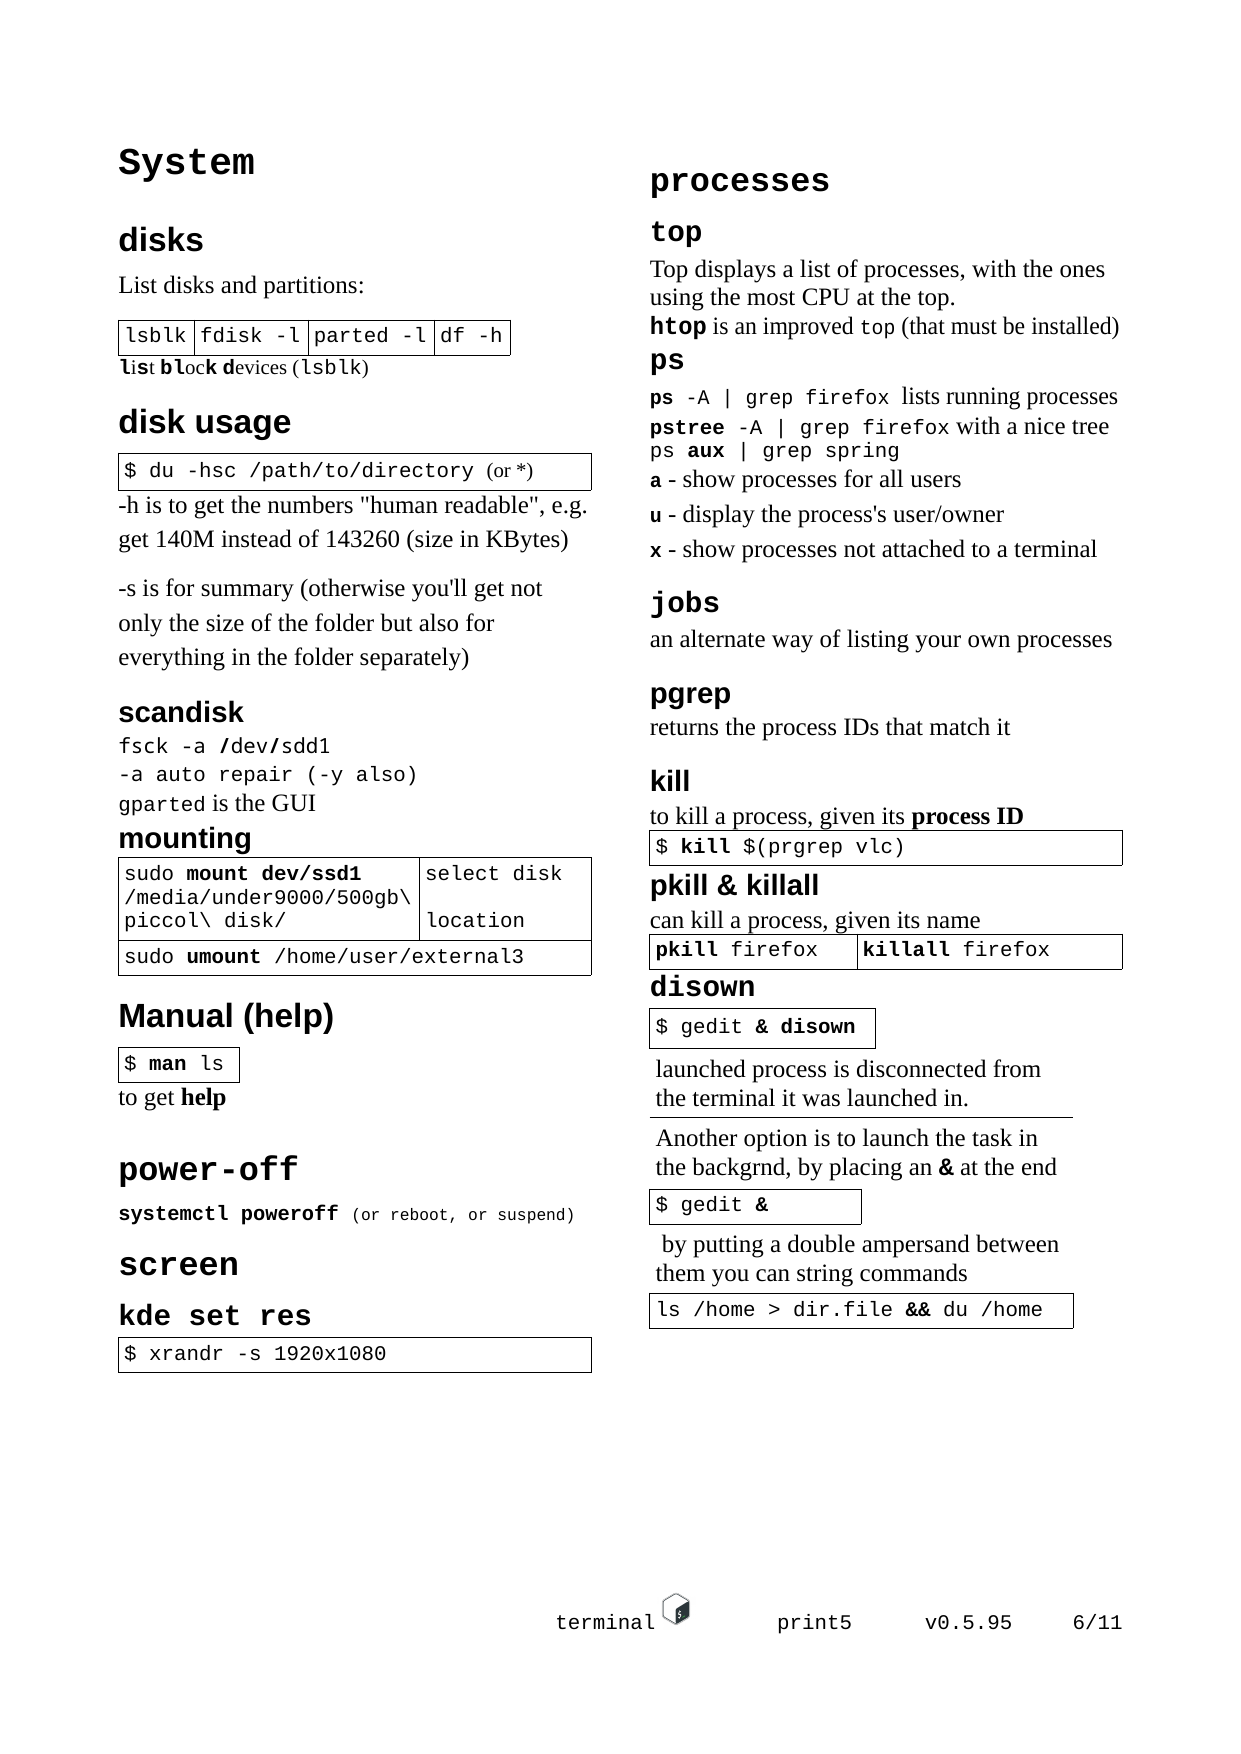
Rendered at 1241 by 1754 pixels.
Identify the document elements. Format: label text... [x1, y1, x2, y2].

table_header $ kill $(prgrep vlc) [650, 831, 1122, 865]
text -a auto repair (-y also) [118, 759, 591, 788]
table_cell sudo umount /home/user/external3 [119, 941, 591, 975]
table_cell ls /home > dir.file && du /home [650, 1294, 1073, 1328]
text to kill a process, given its process ID [649, 801, 1122, 830]
subtitle System [118, 143, 591, 186]
table_header killall firefox [858, 935, 1122, 969]
text fsck -a /dev/sdd1 [118, 731, 591, 759]
table_header select disk location [420, 858, 591, 940]
text List disks and partitions: [118, 271, 591, 299]
table_cell Another option is to launch the task in the backgrnd, by placing an & at the end [650, 1118, 1073, 1188]
subtitle screen [118, 1247, 591, 1285]
text htop is an improved top (that must be installed) [649, 311, 1122, 342]
table_header pkill firefox [650, 935, 857, 969]
subtitle pgrep [649, 676, 1122, 709]
subtitle kill [649, 764, 1122, 798]
subtitle ps [649, 345, 1122, 378]
subtitle disown [649, 972, 1122, 1005]
picture [655, 1588, 697, 1630]
table_header [876, 1008, 1073, 1048]
table_cell by putting a double ampersand between them you can string commands [650, 1224, 1073, 1293]
subtitle jobs [649, 587, 1122, 621]
table_header $ gedit & disown [650, 1009, 875, 1048]
text -h is to get the numbers "human readable", e.g. get 140M instead of 143260 (size in KBytes) [118, 491, 591, 553]
subtitle disk usage [118, 401, 591, 440]
subtitle mounting [118, 821, 591, 854]
table_header lsblk [119, 321, 194, 355]
text ps aux | grep spring [649, 440, 1122, 464]
table_header fdisk -l [195, 321, 308, 355]
table_header df -h [435, 321, 510, 355]
text can kill a process, given its name [649, 905, 1122, 933]
subtitle processes [649, 164, 1122, 202]
subtitle top [649, 217, 1122, 251]
subtitle pkill & killall [649, 868, 1122, 902]
text ps -A | grep firefox lists running processes [649, 381, 1122, 411]
table_cell launched process is disconnected from the terminal it was launched in. [650, 1048, 1073, 1117]
text pstree -A | grep firefox with a nice tree [649, 411, 1122, 440]
subtitle power-off [118, 1152, 591, 1190]
table_header sudo mount dev/ssd1 /media/under9000/500gb\ piccol\ disk/ [119, 858, 419, 940]
text returns the process IDs that match it [649, 712, 1122, 741]
subtitle scandisk [118, 694, 591, 728]
text -s is for summary (otherwise you'll get not only the size of the folder but also for everything in the folder separately) [118, 573, 591, 671]
table_cell $ gedit & [650, 1190, 861, 1224]
text Top displays a list of processes, with the ones using the most CPU at the top. [649, 254, 1122, 311]
text to get help [118, 1082, 591, 1111]
subtitle disks [118, 219, 591, 258]
text an alternate way of listing your own processes [649, 624, 1122, 652]
text gparted is the GUI [118, 788, 591, 818]
subtitle kde set res [118, 1301, 591, 1334]
subtitle Manual (help) [118, 996, 591, 1034]
text a - show processes for all users u - display the process's user/owner x - show processes not attached to a terminal [649, 464, 1122, 564]
table_header $ xrandr -s 1920x1080 [119, 1338, 591, 1372]
text systemctl poweroff (or reboot, or suspend) [118, 1203, 591, 1226]
table_cell [862, 1189, 1073, 1224]
table_header $ man ls [119, 1048, 239, 1082]
table_header $ du -hsc /path/to/directory (or *) [119, 454, 591, 490]
text list block devices (lsblk) [118, 355, 591, 381]
table_header parted -l [309, 321, 434, 355]
